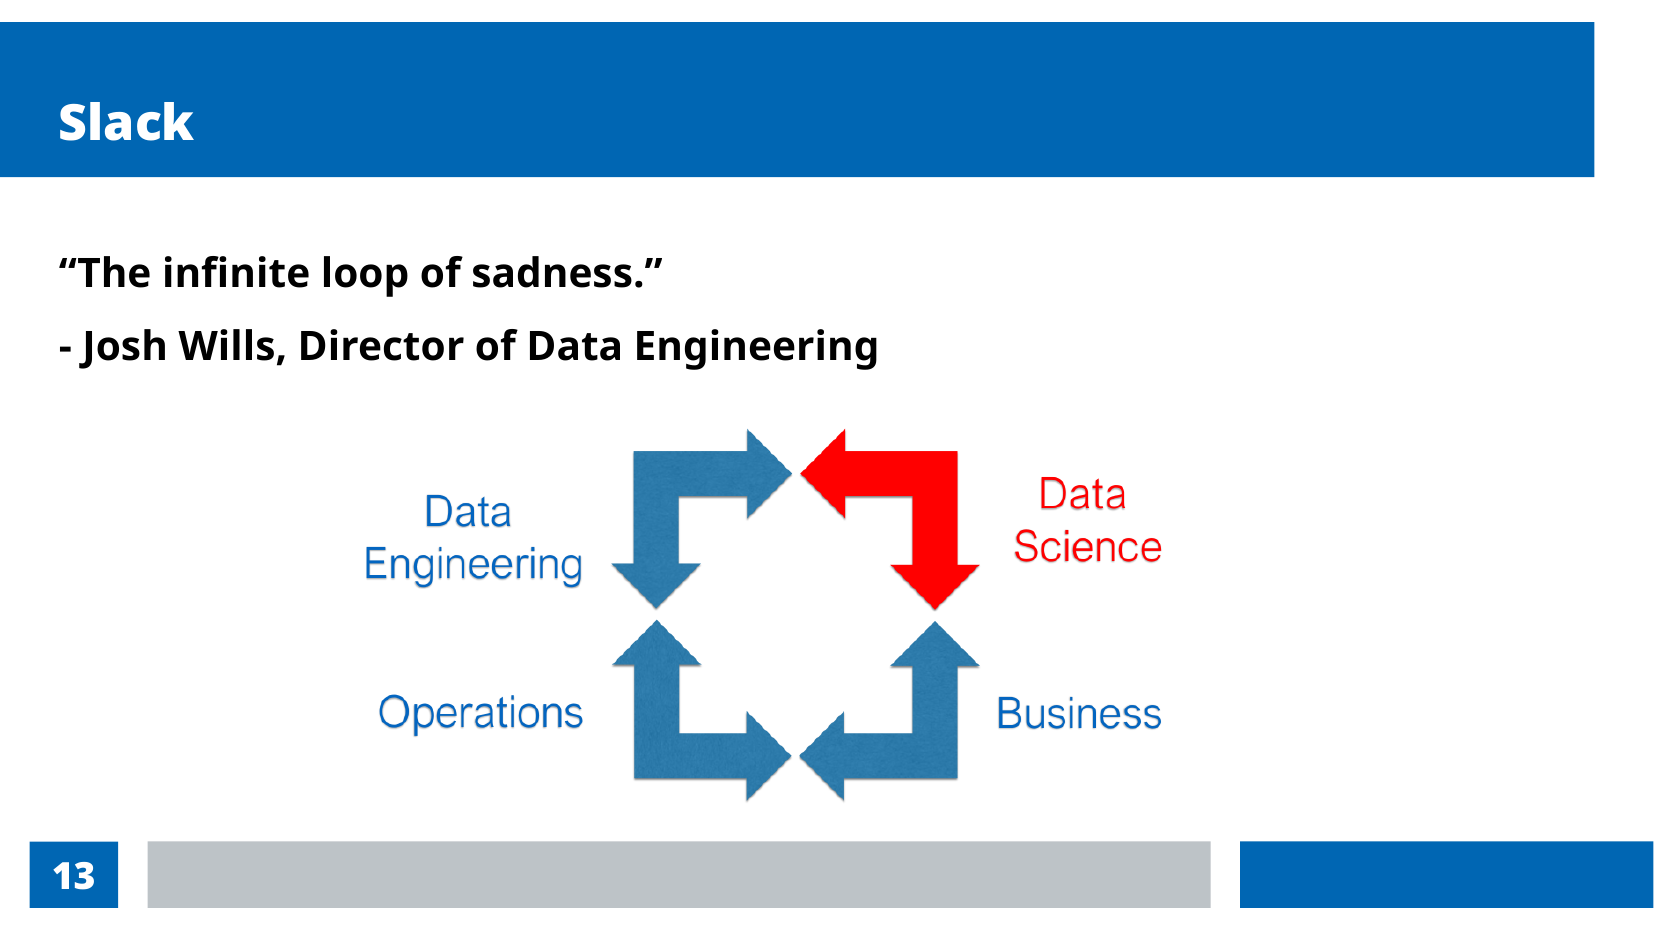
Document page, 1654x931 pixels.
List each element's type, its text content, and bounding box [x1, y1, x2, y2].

title Slack [59, 44, 1595, 156]
list “The infinite loop of sadness.” - Josh Wills, Director of Data Engineering [59, 243, 1565, 820]
picture [345, 417, 1203, 820]
